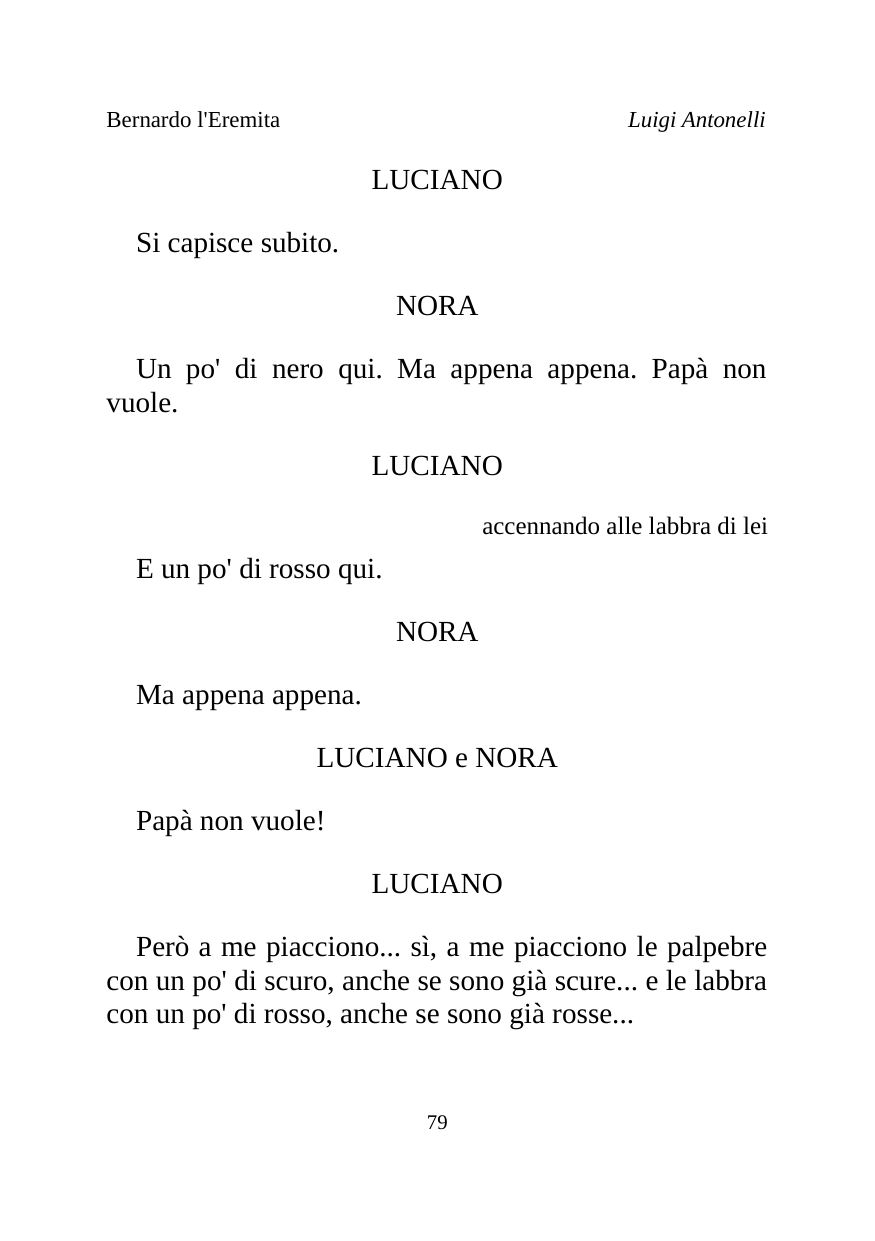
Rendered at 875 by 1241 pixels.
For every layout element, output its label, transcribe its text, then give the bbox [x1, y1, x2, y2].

text LUCIANO [106, 866, 768, 900]
text LUCIANO e NORA [106, 740, 768, 774]
text Si capisce subito. [106, 225, 768, 259]
text Però a me piacciono... sì, a me piacciono le palpebre con un po' di scuro, anche se sono già scure... e le labbra con un po' di rosso, anche se sono già rosse... [106, 929, 768, 1030]
text Ma appena appena. [106, 677, 768, 711]
text NORA [106, 614, 768, 648]
text Un po' di nero qui. Ma appena appena. Papà non vuole. [106, 351, 768, 418]
text Papà non vuole! [106, 803, 768, 837]
text NORA [106, 288, 768, 322]
text accennando alle labbra di lei [431, 511, 768, 539]
text E un po' di rosso qui. [106, 551, 768, 585]
text LUCIANO [106, 448, 768, 481]
text LUCIANO [106, 162, 768, 196]
